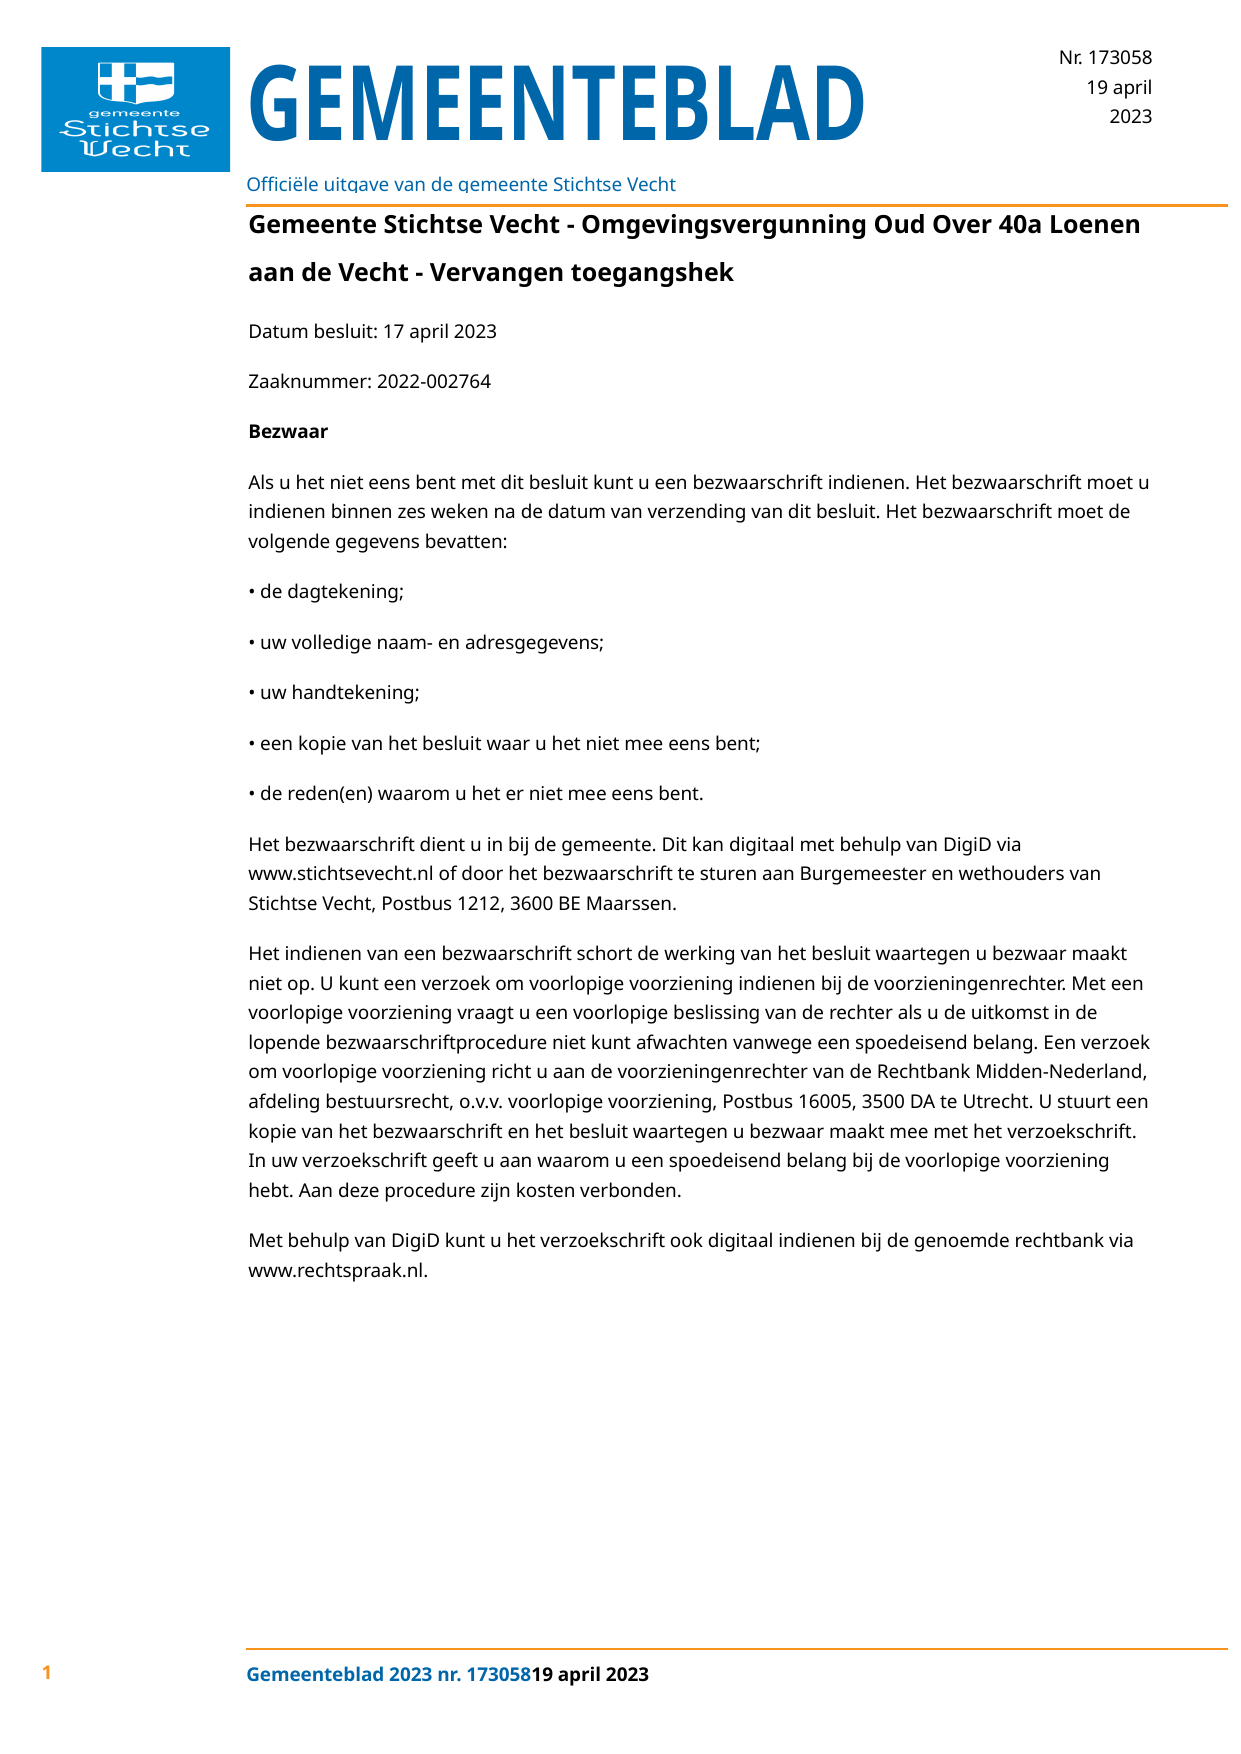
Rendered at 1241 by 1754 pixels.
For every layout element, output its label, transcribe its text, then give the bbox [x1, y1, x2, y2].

text Datum besluit: 17 april 2023 [248, 318, 1152, 344]
text • uw volledige naam- en adresgegevens; [248, 629, 1152, 655]
text Als u het niet eens bent met dit besluit kunt u een bezwaarschrift indienen. Het bezwaarschrift moet u indienen binnen zes weken na de datum van verzending van dit besluit. Het bezwaarschrift moet de volgende gegevens bevatten: [248, 469, 1152, 554]
text Het indienen van een bezwaarschrift schort de werking van het besluit waartegen u bezwaar maakt niet op. U kunt een verzoek om voorlopige voorziening indienen bij de voorzieningenrechter. Met een voorlopige voorziening vraagt u een voorlopige beslissing van de rechter als u de uitkomst in de lopende bezwaarschriftprocedure niet kunt afwachten vanwege een spoedeisend belang. Een verzoek om voorlopige voorziening richt u aan de voorzieningenrechter van de Rechtbank Midden-Nederland, afdeling bestuursrecht, o.v.v. voorlopige voorziening, Postbus 16005, 3500 DA te Utrecht. U stuurt een kopie van het bezwaarschrift en het besluit waartegen u bezwaar maakt mee met het verzoekschrift. In uw verzoekschrift geeft u aan waarom u een spoedeisend belang bij de voorlopige voorziening hebt. Aan deze procedure zijn kosten verbonden. [248, 940, 1152, 1203]
text Zaaknummer: 2022-002764 [248, 368, 1152, 394]
text Bezwaar [248, 419, 1152, 444]
text • een kopie van het besluit waar u het niet mee eens bent; [248, 730, 1152, 756]
text Het bezwaarschrift dient u in bij de gemeente. Dit kan digitaal met behulp van DigiD via www.stichtsevecht.nl of door het bezwaarschrift te sturen aan Burgemeester en wethouders van Stichtse Vecht, Postbus 1212, 3600 BE Maarssen. [248, 831, 1152, 916]
picture [137, 63, 174, 103]
text • de reden(en) waarom u het er niet mee eens bent. [248, 780, 1152, 806]
text • de dagtekening; [248, 579, 1152, 604]
text Met behulp van DigiD kunt u het verzoekschrift ook digitaal indienen bij de genoemde rechtbank via www.rechtspraak.nl. [248, 1227, 1152, 1283]
picture [99, 63, 135, 101]
text Gemeente Stichtse Vecht - Omgevingsvergunning Oud Over 40a Loenen aan de Vecht - Vervangen toegangshek [248, 207, 1152, 288]
text • uw handtekening; [248, 679, 1152, 705]
